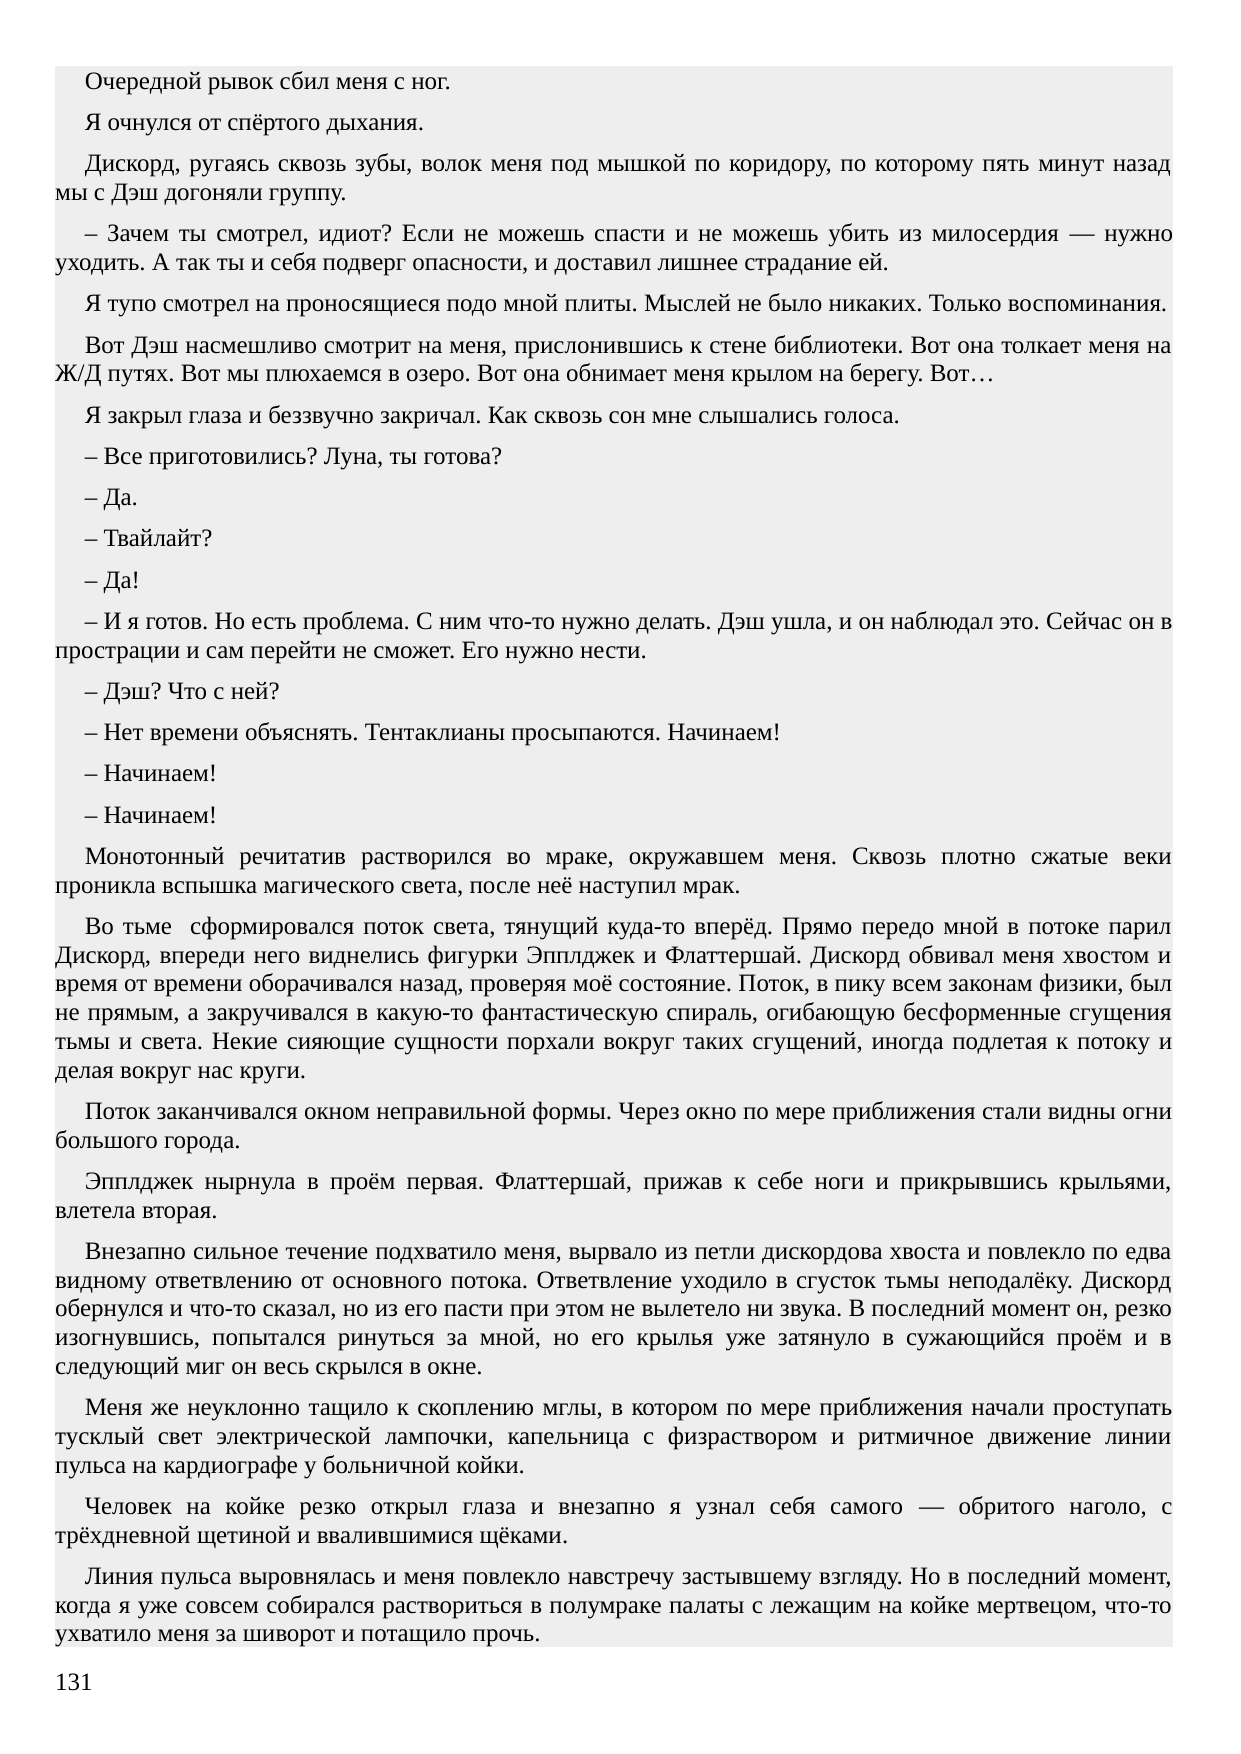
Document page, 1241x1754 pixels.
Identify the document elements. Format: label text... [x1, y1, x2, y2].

text Во тьме сформировался поток света, тянущий куда-то вперёд. Прямо передо мной в потоке парил Дискорд, впереди него виднелись фигурки Эпплджек и Флаттершай. Дискорд обвивал меня хвостом и время от времени оборачивался назад, проверяя моё состояние. Поток, в пику всем законам физики, был не прямым, а закручивался в какую-то фантастическую спираль, огибающую бесформенные сгущения тьмы и света. Некие сияющие сущности порхали вокруг таких сгущений, иногда подлетая к потоку и делая вокруг нас круги. [55, 911, 1173, 1083]
text Очередной рывок сбил меня с ног. [55, 66, 1173, 95]
text – Дэш? Что с ней? [55, 676, 1173, 705]
text Дискорд, ругаясь сквозь зубы, волок меня под мышкой по коридору, по которому пять минут назад мы с Дэш догоняли группу. [55, 148, 1173, 206]
text Эпплджек нырнула в проём первая. Флаттершай, прижав к себе ноги и прикрывшись крыльями, влетела вторая. [55, 1166, 1173, 1223]
text – Нет времени объяснять. Тентаклианы просыпаются. Начинаем! [55, 717, 1173, 746]
text Монотонный речитатив растворился во мраке, окружавшем меня. Сквозь плотно сжатые веки проникла вспышка магического света, после неё наступил мрак. [55, 841, 1173, 898]
text Меня же неуклонно тащило к скоплению мглы, в котором по мере приближения начали проступать тусклый свет электрической лампочки, капельница с физраствором и ритмичное движение линии пульса на кардиографе у больничной койки. [55, 1392, 1173, 1478]
text – Начинаем! [55, 758, 1173, 787]
text Я закрыл глаза и беззвучно закричал. Как сквозь сон мне слышались голоса. [55, 400, 1173, 428]
text Внезапно сильное течение подхватило меня, вырвало из петли дискордова хвоста и повлекло по едва видному ответвлению от основного потока. Ответвление уходило в сгусток тьмы неподалёку. Дискорд обернулся и что-то сказал, но из его пасти при этом не вылетело ни звука. В последний момент он, резко изогнувшись, попытался ринуться за мной, но его крылья уже затянуло в сужающийся проём и в следующий миг он весь скрылся в окне. [55, 1236, 1173, 1380]
text – Начинаем! [55, 800, 1173, 828]
text – Зачем ты смотрел, идиот? Если не можешь спасти и не можешь убить из милосердия — нужно уходить. А так ты и себя подверг опасности, и доставил лишнее страдание ей. [55, 218, 1173, 276]
text Человек на койке резко открыл глаза и внезапно я узнал себя самого — обритого наголо, с трёхдневной щетиной и ввалившимися щёками. [55, 1491, 1173, 1548]
text – Да! [55, 565, 1173, 593]
text – Твайлайт? [55, 523, 1173, 552]
text Я тупо смотрел на проносящиеся подо мной плиты. Мыслей не было никаких. Только воспоминания. [55, 288, 1173, 317]
text – Да. [55, 482, 1173, 511]
text – Все приготовились? Луна, ты готова? [55, 441, 1173, 470]
text Я очнулся от спёртого дыхания. [55, 107, 1173, 136]
text – И я готов. Но есть проблема. С ним что-то нужно делать. Дэш ушла, и он наблюдал это. Сейчас он в прострации и сам перейти не сможет. Его нужно нести. [55, 606, 1173, 663]
text Линия пульса выровнялась и меня повлекло навстречу застывшему взгляду. Но в последний момент, когда я уже совсем собирался раствориться в полумраке палаты с лежащим на койке мертвецом, что-то ухватило меня за шиворот и потащило прочь. [55, 1561, 1173, 1647]
text Поток заканчивался окном неправильной формы. Через окно по мере приближения стали видны огни большого города. [55, 1096, 1173, 1153]
text Вот Дэш насмешливо смотрит на меня, прислонившись к стене библиотеки. Вот она толкает меня на Ж/Д путях. Вот мы плюхаемся в озеро. Вот она обнимает меня крылом на берегу. Вот… [55, 330, 1173, 387]
